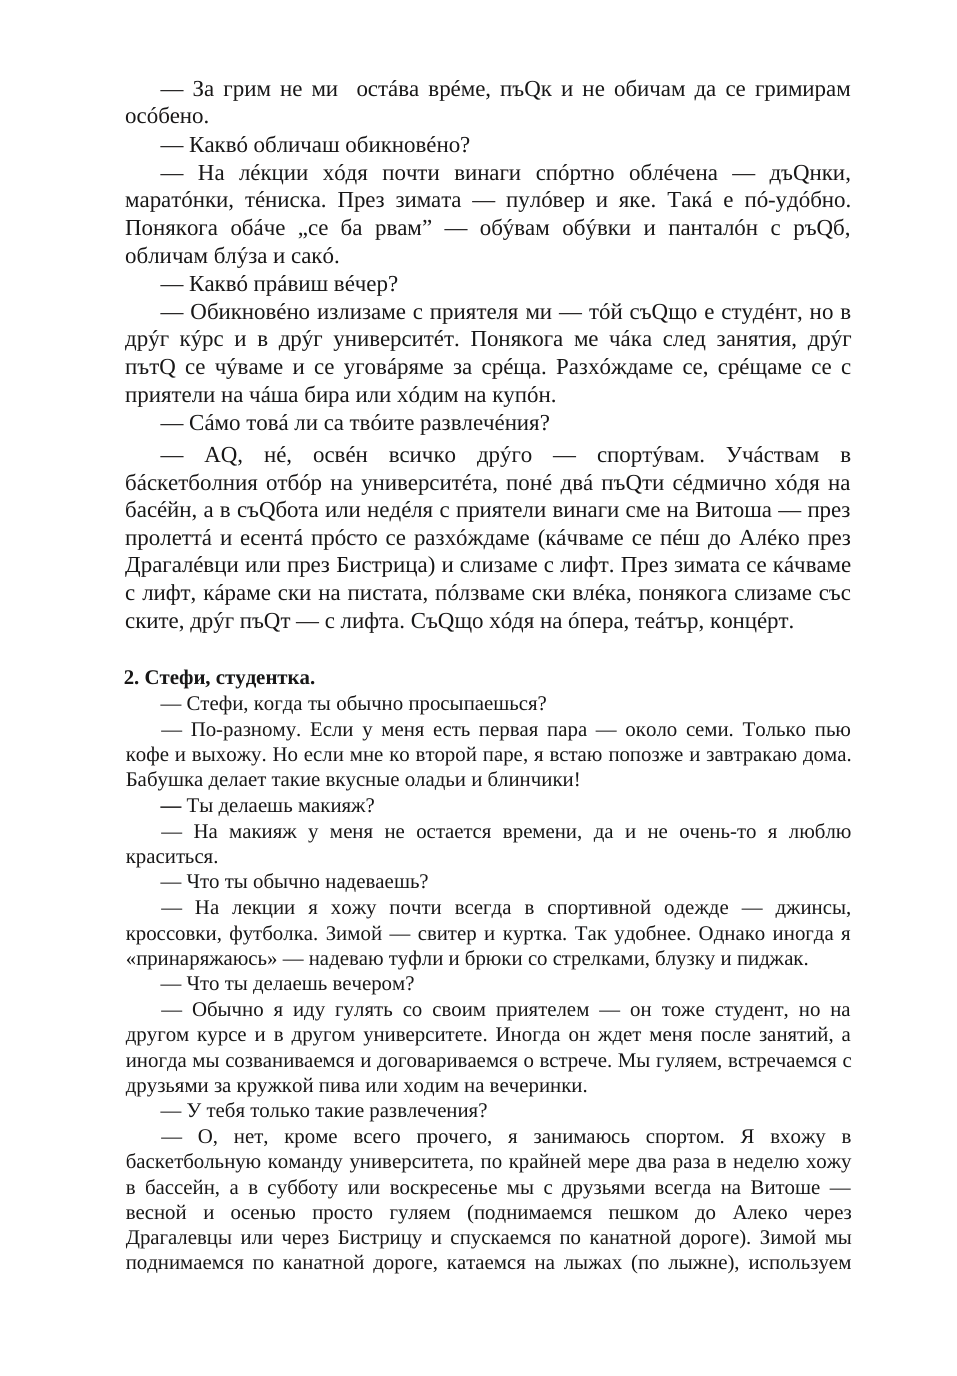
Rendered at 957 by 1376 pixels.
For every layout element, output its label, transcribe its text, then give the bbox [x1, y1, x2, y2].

text — По-разному. Если у меня есть первая пара — около семи. Только пью кофе и выхожу. Но если мне ко второй паре, я встаю попозже и завтракаю дома. Бабушка делает такие вкусные оладьи и блинчики! [126, 717, 852, 791]
text — Что ты обычно надеваешь? [160, 869, 852, 893]
text — Ты делаешь макияж? [160, 793, 852, 817]
text — Что ты делаешь вечером? [160, 971, 852, 995]
text — На лéкции хóдя почти винаги спóртно облéчена — дъQнки, маратóнки, тéниска. През зимата — пулóвер и яке. Такá е пó-удóбно. Понякога обáче „се ба рвам” — обýвам обýвки и панталóн с ръQб, обличам блýза и сакó. [125, 159, 852, 268]
text — У тебя только такие развлечения? [160, 1098, 852, 1122]
text — На лекции я хожу почти всегда в спортивной одежде — джинсы, кроссовки, футболка. Зимой — свитер и куртка. Так удобнее. Однако иногда я «принаряжаюсь» — надеваю туфли и брюки со стрелками, блузку и пиджак. [126, 895, 852, 970]
text — О, нет, кроме всего прочего, я занимаюсь спортом. Я вхожу в баскетбольную команду университета, по крайней мере два раза в неделю хожу в бассейн, а в субботу или воскресенье мы с друзьями всегда на Витоше — весной и осенью просто гуляем (поднимаемся пешком до Алеко через Драгалевцы или через Бистрицу и спускаемся по канатной дороге). Зимой мы поднимаемся по канатной дороге, катаемся на лыжах (по лыжне), используем [126, 1124, 852, 1274]
text — Обычно я иду гулять со своим приятелем — он тоже студент, но на другом курсе и в другом университете. Иногда он ждет меня после занятий, а иногда мы созваниваемся и договариваемся о встрече. Мы гуляем, встречаемся с друзьями за кружкой пива или ходим на вечеринки. [126, 997, 852, 1097]
text — Обикновéно излизаме с приятеля ми — тóй съQщо е студéнт, но в дрýг кýрс и в дрýг университéт. Понякога ме чáка след занятия, дрýг пътQ се чýваме и се уговáряме за срéща. Разхóждаме се, срéщаме се с приятели на чáша бира или хóдим на купóн. [125, 298, 852, 407]
text 2. Стефи, студентка. [123, 665, 857, 689]
text — Стефи, когда ты обычно просыпаешься? [160, 691, 852, 715]
text — Сáмо товá ли са твóите развлечéния? [160, 409, 852, 435]
text — Каквó обличаш обикновéно? [160, 131, 852, 157]
text — На макияж у меня не остается времени, да и не очень-то я люблю краситься. [126, 818, 852, 868]
text — Каквó прáвиш вéчер? [160, 270, 852, 296]
text — АQ, нé, освéн всичко дрýго — спортýвам. Учáствам в бáскетболния отбóр на университéта, понé двá пъQти сéдмично хóдя на басéйн, а в съQбота или недéля с приятели винаги сме на Витоша — през пролеттá и есентá прóсто се разхóждаме (кáчваме се пéш до Алéко през Драгалéвци или през Бистрица) и слизаме с лифт. През зимата се кáчваме с лифт, кáраме ски на пистата, пóлзваме ски влéка, понякога слизаме със ските, дрýг пъQт — с лифта. СъQщо хóдя на óпера, теáтър, концéрт. [125, 441, 852, 633]
text — За грим не ми остáва врéме, пъQк и не обичам да се гримирам осóбено. [125, 75, 852, 129]
